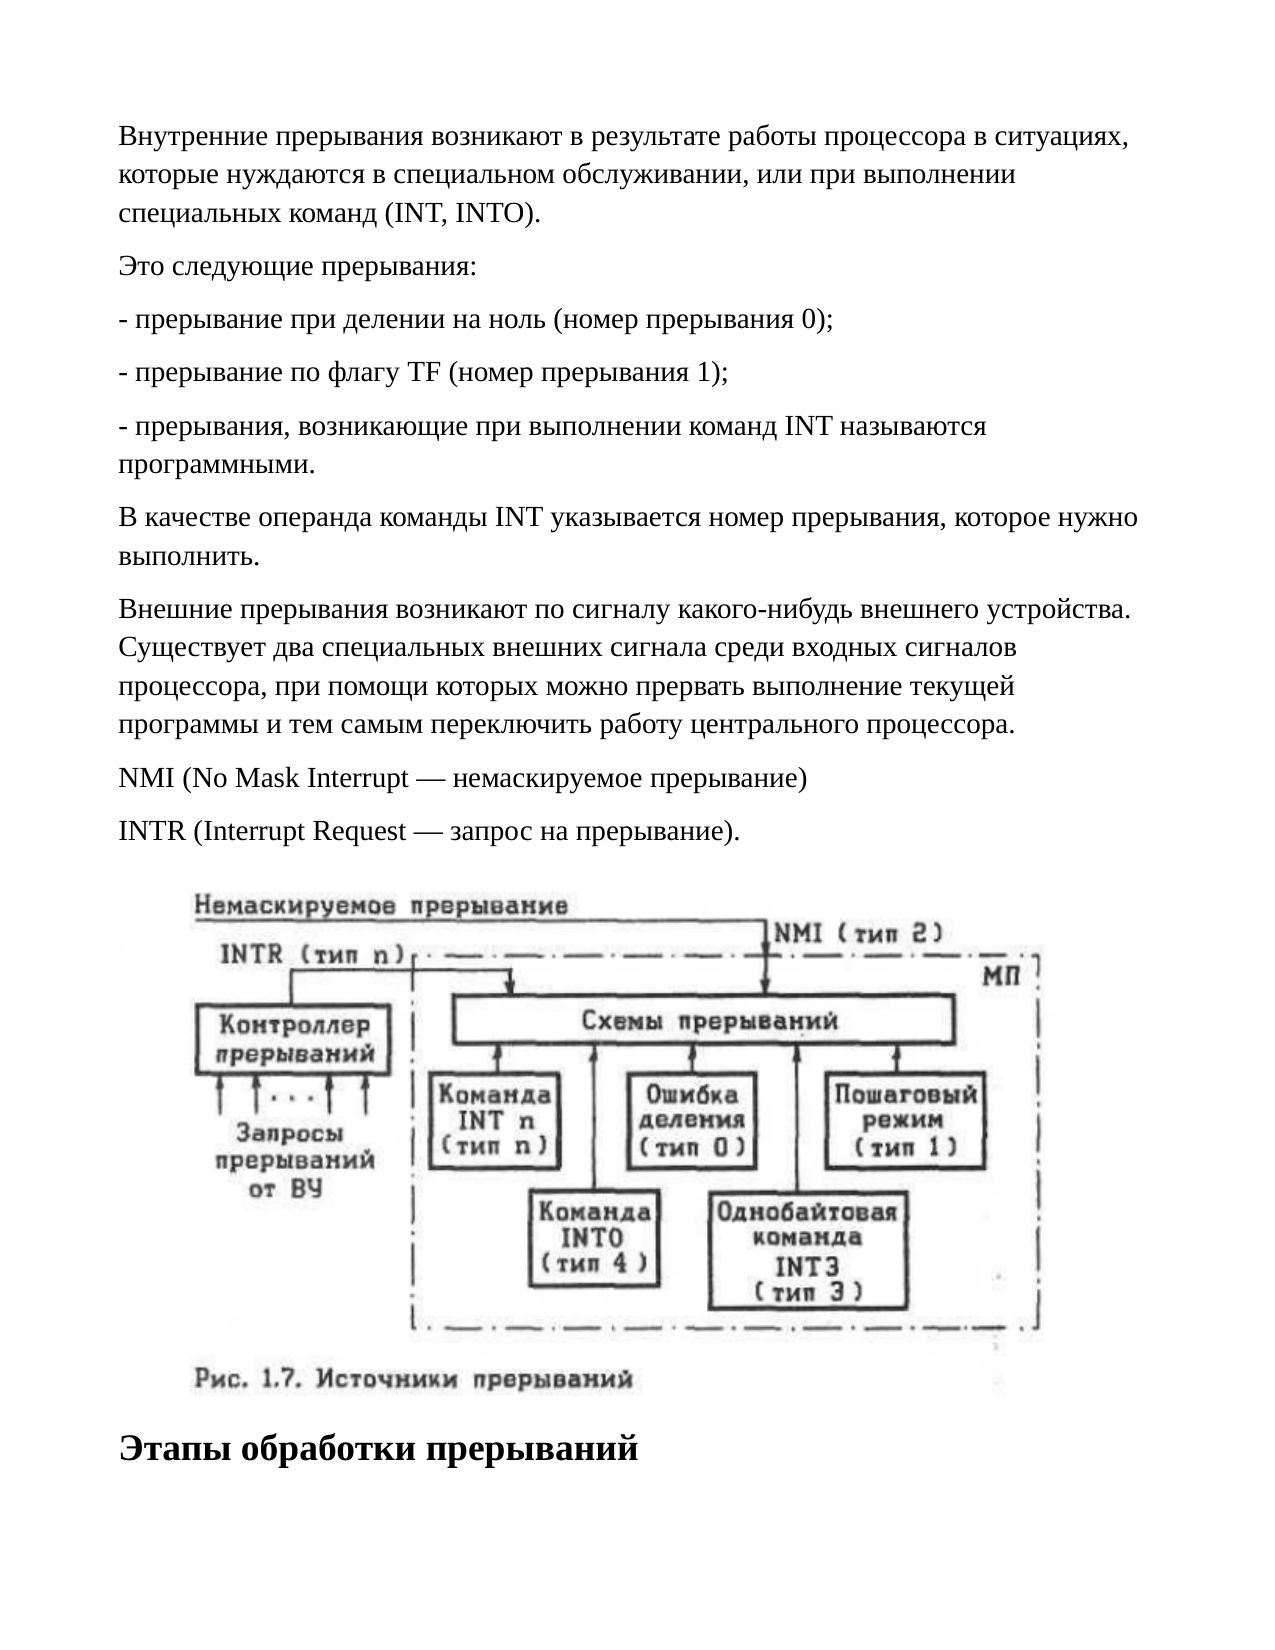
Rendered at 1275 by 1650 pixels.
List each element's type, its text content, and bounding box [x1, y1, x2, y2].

text В качестве операнда команды INT указывается номер прерывания, которое нужно выполнить. [118, 499, 1157, 571]
text - прерывание по флагу TF (номер прерывания 1); [118, 354, 1157, 388]
text - прерывания, возникающие при выполнении команд INT называются программными. [118, 408, 1157, 480]
text Этапы обработки прерываний [118, 1426, 1157, 1469]
text Внутренние прерывания возникают в результате работы процессора в ситуациях, которые нуждаются в специальном обслуживании, или при выполнении специальных команд (INT, INTO). [118, 118, 1157, 229]
text - прерывание при делении на ноль (номер прерывания 0); [118, 301, 1157, 335]
picture [118, 866, 1061, 1407]
text Внешние прерывания возникают по сигналу какого-нибудь внешнего устройства. Существует два специальных внешних сигнала среди входных сигналов процессора, при помощи которых можно прервать выполнение текущей программы и тем самым переключить работу центрального процессора. [118, 591, 1157, 740]
text INTR (Interrupt Request — запрос на прерывание). [118, 813, 1157, 846]
text Это следующие прерывания: [118, 248, 1157, 282]
text NMI (No Mask Interrupt — немаскируемое прерывание) [118, 760, 1157, 793]
